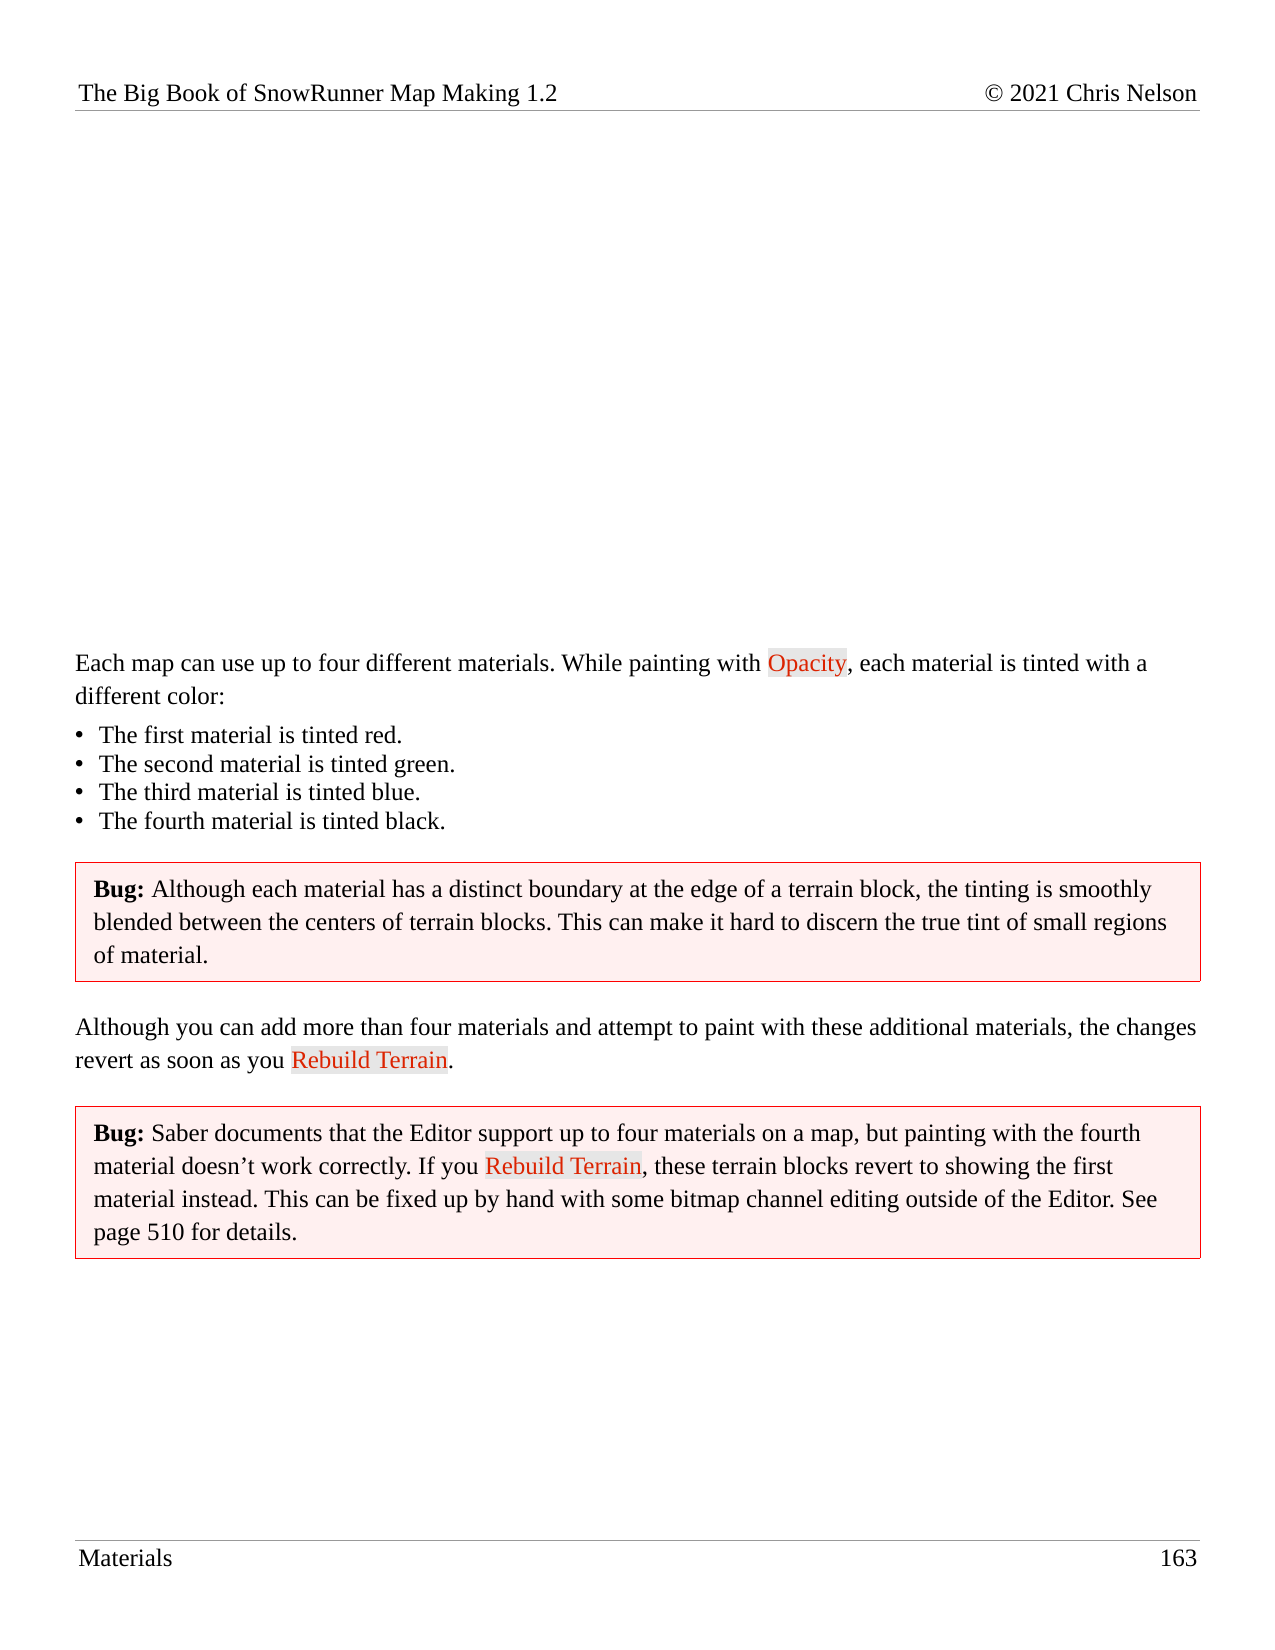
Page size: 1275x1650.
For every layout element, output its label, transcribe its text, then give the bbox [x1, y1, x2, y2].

text Although you can add more than four materials and attempt to paint with these additional materials, the changes revert as soon as you Rebuild Terrain. [75, 1012, 1200, 1074]
list The fourth material is tinted black. [75, 806, 1200, 835]
list The first material is tinted red. [75, 720, 1200, 749]
list Saber documents that the Editor support up to four materials on a map, but painting with the fourth material doesn’t work correctly. If you Rebuild Terrain, these terrain blocks revert to showing the first material instead. This can be fixed up by hand with some bitmap channel editing outside of the Editor. See page 510 for details. [76, 1107, 1200, 1258]
subtitle Each map can use up to four different materials. While painting with Opacity, each material is tinted with a different color: [75, 648, 1200, 709]
list The second material is tinted green. [75, 749, 1200, 777]
list The third material is tinted blue. [75, 777, 1200, 806]
list Although each material has a distinct boundary at the edge of a terrain block, the tinting is smoothly blended between the centers of terrain blocks. This can make it hard to discern the true tint of small regions of material. [76, 863, 1200, 981]
